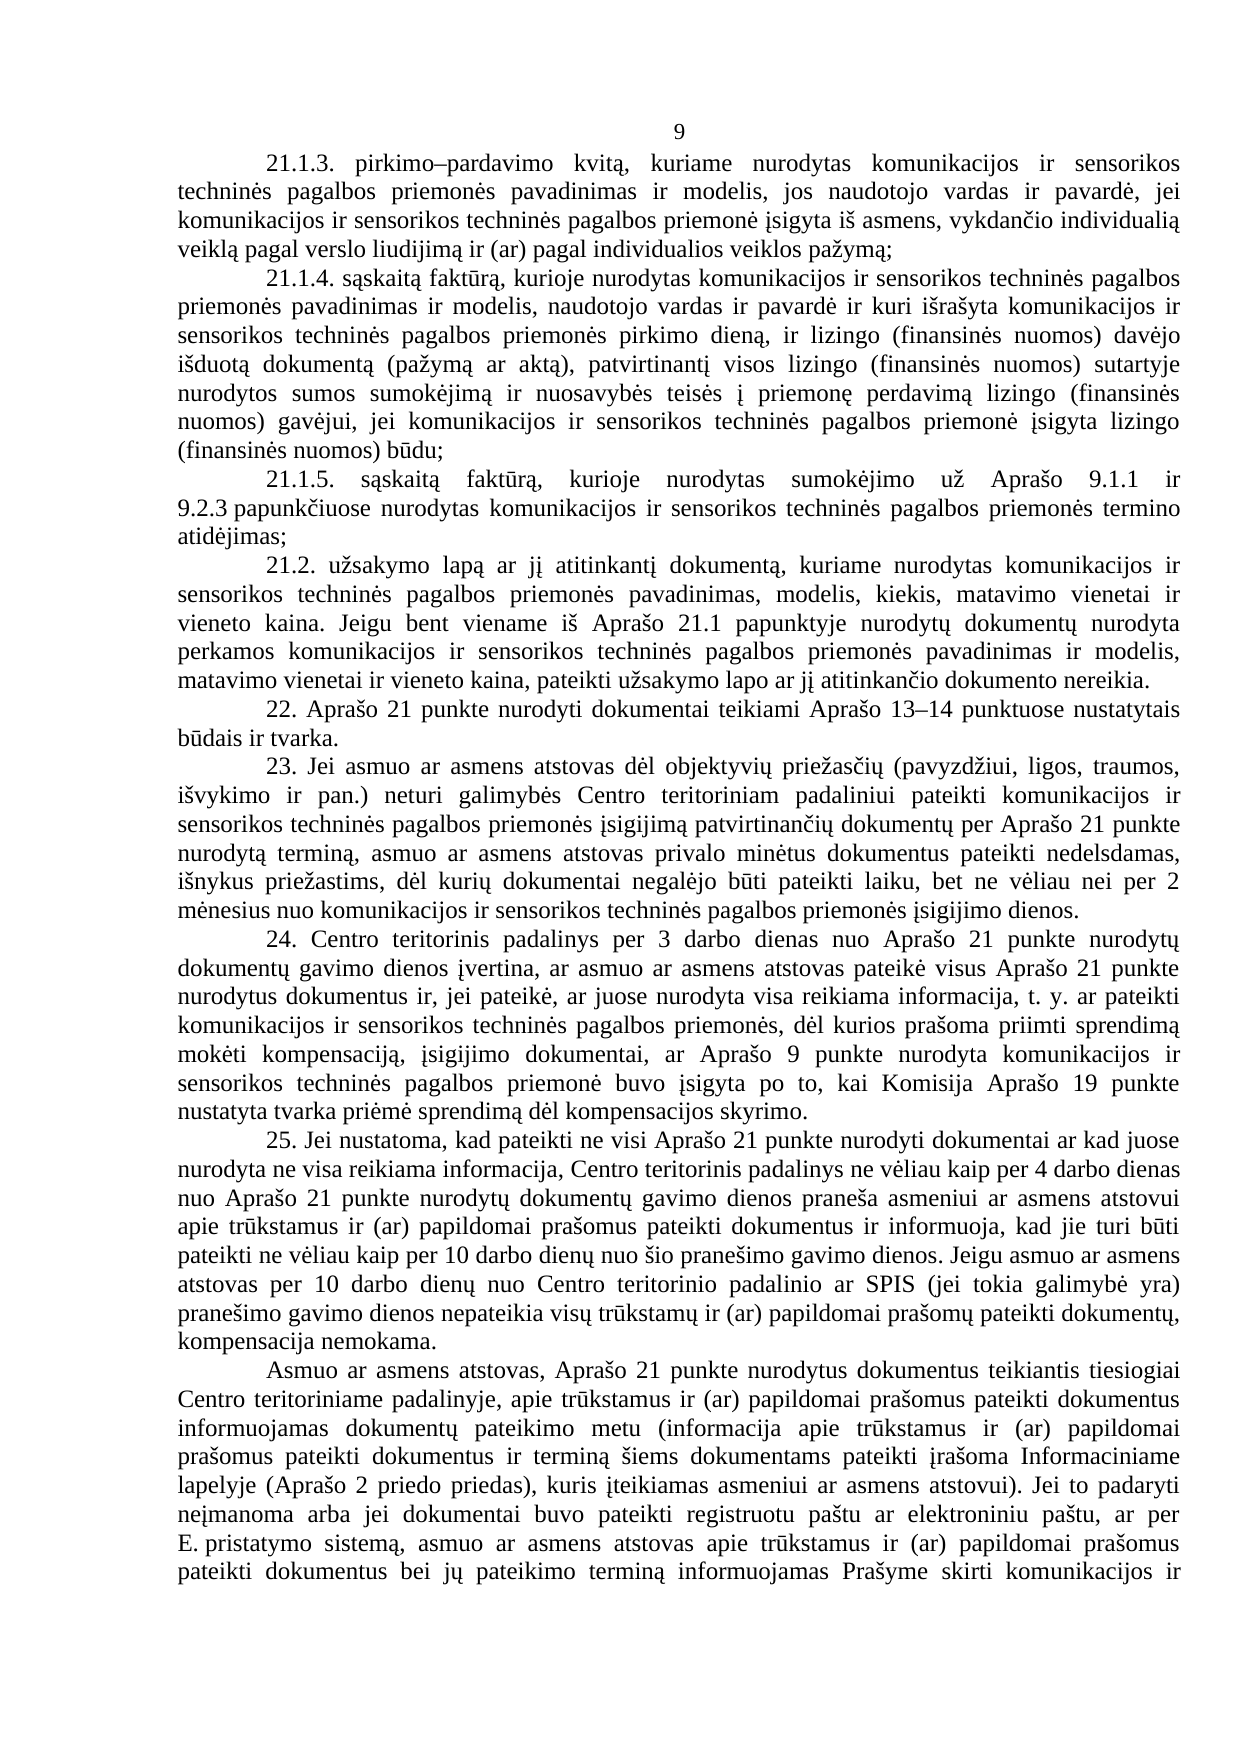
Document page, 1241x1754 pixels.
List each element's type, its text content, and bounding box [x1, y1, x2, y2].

text 21.1.3. pirkimo–pardavimo kvitą, kuriame nurodytas komunikacijos ir sensorikos techninės pagalbos priemonės pavadinimas ir modelis, jos naudotojo vardas ir pavardė, jei komunikacijos ir sensorikos techninės pagalbos priemonė įsigyta iš asmens, vykdančio individualią veiklą pagal verslo liudijimą ir (ar) pagal individualios veiklos pažymą; [177, 148, 1181, 263]
text 22. Aprašo 21 punkte nurodyti dokumentai teikiami Aprašo 13–14 punktuose nustatytais būdais ir tvarka. [177, 694, 1181, 751]
text 21.1.4. sąskaitą faktūrą, kurioje nurodytas komunikacijos ir sensorikos techninės pagalbos priemonės pavadinimas ir modelis, naudotojo vardas ir pavardė ir kuri išrašyta komunikacijos ir sensorikos techninės pagalbos priemonės pirkimo dieną, ir lizingo (finansinės nuomos) davėjo išduotą dokumentą (pažymą ar aktą), patvirtinantį visos lizingo (finansinės nuomos) sutartyje nurodytos sumos sumokėjimą ir nuosavybės teisės į priemonę perdavimą lizingo (finansinės nuomos) gavėjui, jei komunikacijos ir sensorikos techninės pagalbos priemonė įsigyta lizingo (finansinės nuomos) būdu; [177, 263, 1181, 464]
text 21.1.5. sąskaitą faktūrą, kurioje nurodytas sumokėjimo už Aprašo 9.1.1 ir 9.2.3 papunkčiuose nurodytas komunikacijos ir sensorikos techninės pagalbos priemonės termino atidėjimas; [177, 464, 1181, 550]
text 24. Centro teritorinis padalinys per 3 darbo dienas nuo Aprašo 21 punkte nurodytų dokumentų gavimo dienos įvertina, ar asmuo ar asmens atstovas pateikė visus Aprašo 21 punkte nurodytus dokumentus ir, jei pateikė, ar juose nurodyta visa reikiama informacija, t. y. ar pateikti komunikacijos ir sensorikos techninės pagalbos priemonės, dėl kurios prašoma priimti sprendimą mokėti kompensaciją, įsigijimo dokumentai, ar Aprašo 9 punkte nurodyta komunikacijos ir sensorikos techninės pagalbos priemonė buvo įsigyta po to, kai Komisija Aprašo 19 punkte nustatyta tvarka priėmė sprendimą dėl kompensacijos skyrimo. [177, 924, 1181, 1125]
text Asmuo ar asmens atstovas, Aprašo 21 punkte nurodytus dokumentus teikiantis tiesiogiai Centro teritoriniame padalinyje, apie trūkstamus ir (ar) papildomai prašomus pateikti dokumentus informuojamas dokumentų pateikimo metu (informacija apie trūkstamus ir (ar) papildomai prašomus pateikti dokumentus ir terminą šiems dokumentams pateikti įrašoma Informaciniame lapelyje (Aprašo 2 priedo priedas), kuris įteikiamas asmeniui ar asmens atstovui). Jei to padaryti neįmanoma arba jei dokumentai buvo pateikti registruotu paštu ar elektroniniu paštu, ar per E. pristatymo sistemą, asmuo ar asmens atstovas apie trūkstamus ir (ar) papildomai prašomus pateikti dokumentus bei jų pateikimo terminą informuojamas Prašyme skirti komunikacijos ir [177, 1355, 1181, 1585]
text 21.2. užsakymo lapą ar jį atitinkantį dokumentą, kuriame nurodytas komunikacijos ir sensorikos techninės pagalbos priemonės pavadinimas, modelis, kiekis, matavimo vienetai ir vieneto kaina. Jeigu bent viename iš Aprašo 21.1 papunktyje nurodytų dokumentų nurodyta perkamos komunikacijos ir sensorikos techninės pagalbos priemonės pavadinimas ir modelis, matavimo vienetai ir vieneto kaina, pateikti užsakymo lapo ar jį atitinkančio dokumento nereikia. [177, 550, 1181, 694]
text 25. Jei nustatoma, kad pateikti ne visi Aprašo 21 punkte nurodyti dokumentai ar kad juose nurodyta ne visa reikiama informacija, Centro teritorinis padalinys ne vėliau kaip per 4 darbo dienas nuo Aprašo 21 punkte nurodytų dokumentų gavimo dienos praneša asmeniui ar asmens atstovui apie trūkstamus ir (ar) papildomai prašomus pateikti dokumentus ir informuoja, kad jie turi būti pateikti ne vėliau kaip per 10 darbo dienų nuo šio pranešimo gavimo dienos. Jeigu asmuo ar asmens atstovas per 10 darbo dienų nuo Centro teritorinio padalinio ar SPIS (jei tokia galimybė yra) pranešimo gavimo dienos nepateikia visų trūkstamų ir (ar) papildomai prašomų pateikti dokumentų, kompensacija nemokama. [177, 1125, 1181, 1355]
text 23. Jei asmuo ar asmens atstovas dėl objektyvių priežasčių (pavyzdžiui, ligos, traumos, išvykimo ir pan.) neturi galimybės Centro teritoriniam padaliniui pateikti komunikacijos ir sensorikos techninės pagalbos priemonės įsigijimą patvirtinančių dokumentų per Aprašo 21 punkte nurodytą terminą, asmuo ar asmens atstovas privalo minėtus dokumentus pateikti nedelsdamas, išnykus priežastims, dėl kurių dokumentai negalėjo būti pateikti laiku, bet ne vėliau nei per 2 mėnesius nuo komunikacijos ir sensorikos techninės pagalbos priemonės įsigijimo dienos. [177, 751, 1181, 924]
